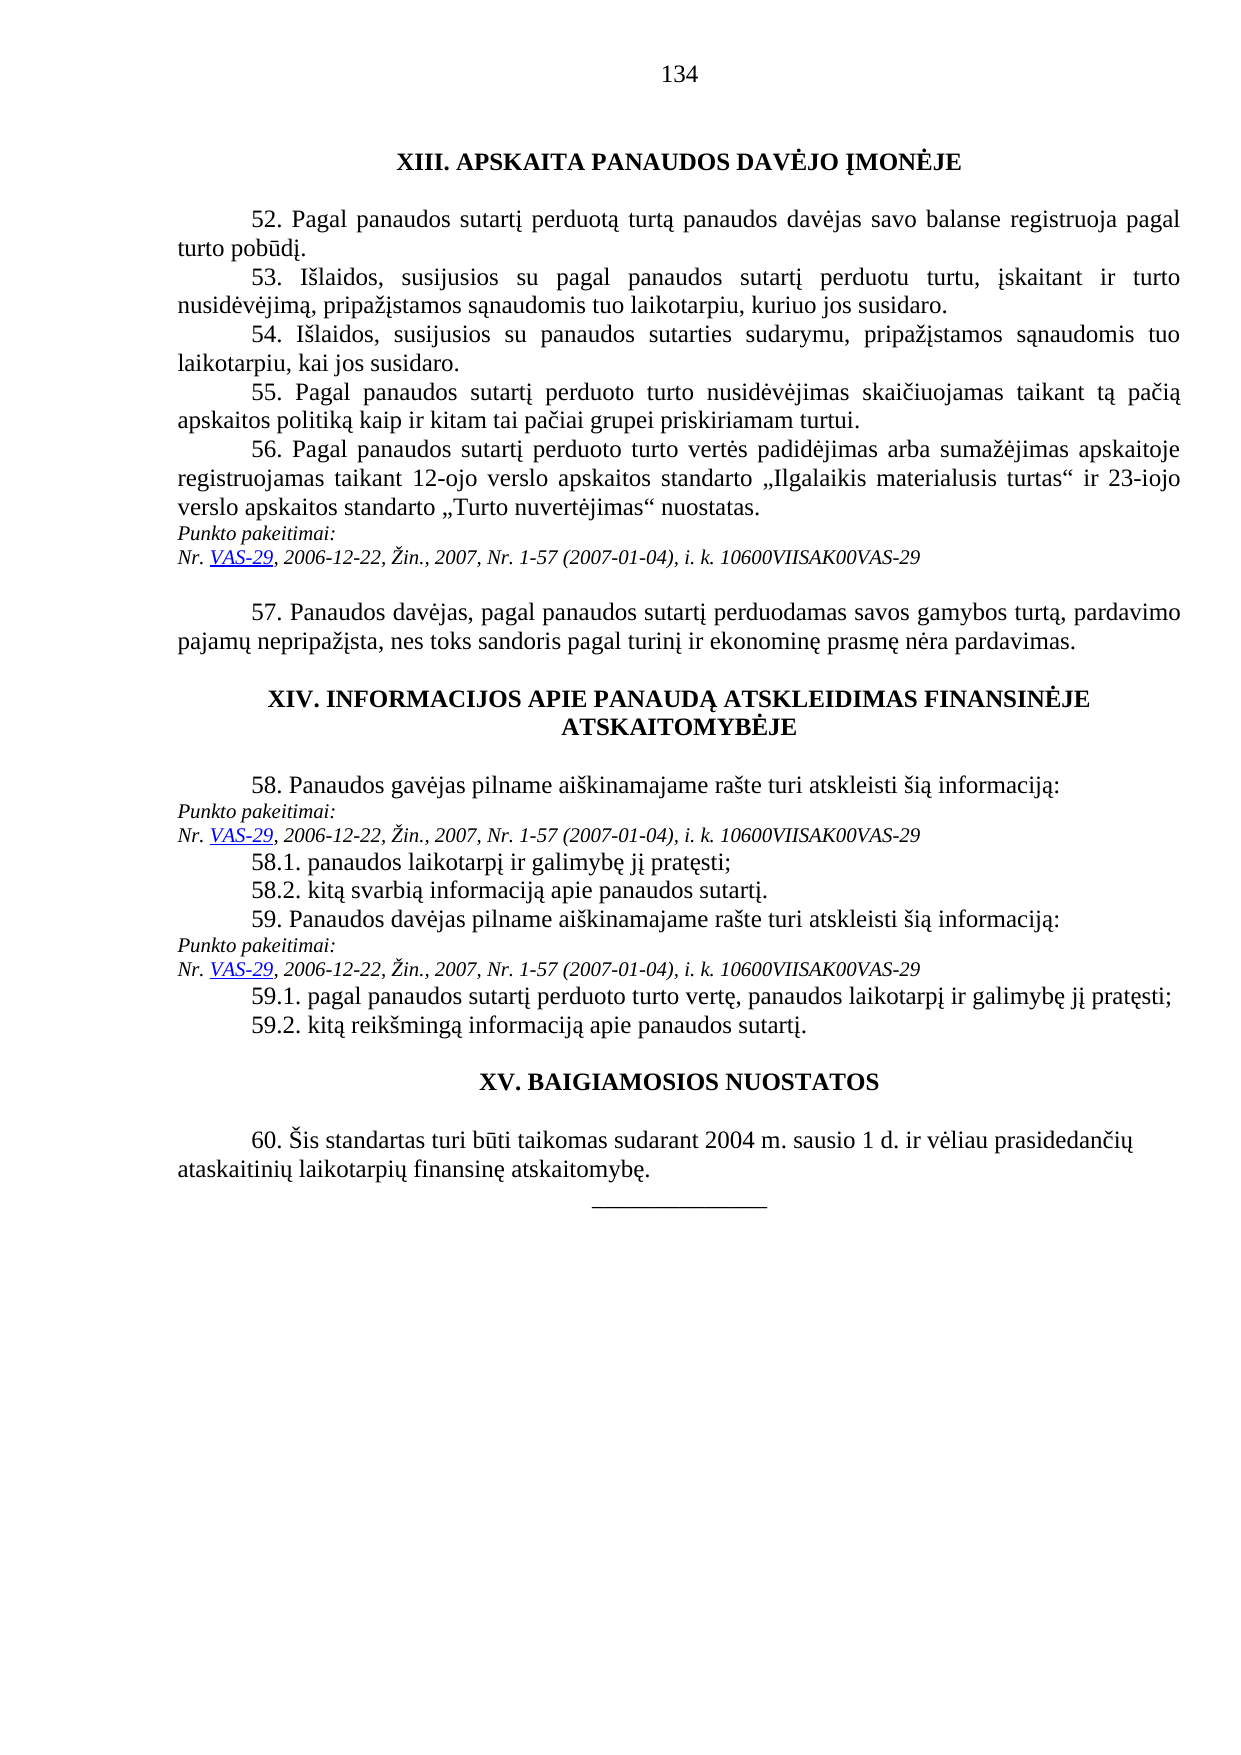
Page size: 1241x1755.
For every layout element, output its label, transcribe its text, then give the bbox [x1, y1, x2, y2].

text Punkto pakeitimai: [177, 933, 1181, 957]
text 56. Pagal panaudos sutartį perduoto turto vertės padidėjimas arba sumažėjimas apskaitoje registruojamas taikant 12-ojo verslo apskaitos standarto „Ilgalaikis materialusis turtas“ ir 23-iojo verslo apskaitos standarto „Turto nuvertėjimas“ nuostatas. [177, 434, 1181, 521]
text 55. Pagal panaudos sutartį perduoto turto nusidėvėjimas skaičiuojamas taikant tą pačią apskaitos politiką kaip ir kitam tai pačiai grupei priskiriamam turtui. [177, 377, 1181, 434]
text 60. Šis standartas turi būti taikomas sudarant 2004 m. sausio 1 d. ir vėliau prasidedančių ataskaitinių laikotarpių finansinę atskaitomybę. [177, 1125, 1181, 1182]
text XV. BAIGIAMOSIOS NUOSTATOS [177, 1067, 1181, 1096]
text Punkto pakeitimai: [177, 521, 1181, 545]
text 59. Panaudos davėjas pilname aiškinamajame rašte turi atskleisti šią informaciją: [177, 904, 1181, 933]
text 58. Panaudos gavėjas pilname aiškinamajame rašte turi atskleisti šią informaciją: [177, 770, 1181, 799]
text 57. Panaudos davėjas, pagal panaudos sutartį perduodamas savos gamybos turtą, pardavimo pajamų nepripažįsta, nes toks sandoris pagal turinį ir ekonominę prasmę nėra pardavimas. [177, 597, 1181, 655]
text 58.2. kitą svarbią informaciją apie panaudos sutartį. [177, 876, 1181, 904]
text XIII. APSKAITA PANAUDOS DAVĖJO ĮMONĖJE [177, 147, 1181, 176]
text 59.1. pagal panaudos sutartį perduoto turto vertę, panaudos laikotarpį ir galimybę jį pratęsti; [177, 981, 1181, 1010]
text ______________ [177, 1182, 1181, 1211]
text 53. Išlaidos, susijusios su pagal panaudos sutartį perduotu turtu, įskaitant ir turto nusidėvėjimą, pripažįstamos sąnaudomis tuo laikotarpiu, kuriuo jos susidaro. [177, 262, 1181, 319]
text Nr. VAS-29, 2006-12-22, Žin., 2007, Nr. 1-57 (2007-01-04), i. k. 10600VIISAK00VAS-29 [177, 545, 1181, 569]
text 52. Pagal panaudos sutartį perduotą turtą panaudos davėjas savo balanse registruoja pagal turto pobūdį. [177, 204, 1181, 262]
text Nr. VAS-29, 2006-12-22, Žin., 2007, Nr. 1-57 (2007-01-04), i. k. 10600VIISAK00VAS-29 [177, 823, 1181, 847]
text Nr. VAS-29, 2006-12-22, Žin., 2007, Nr. 1-57 (2007-01-04), i. k. 10600VIISAK00VAS-29 [177, 957, 1181, 981]
text 59.2. kitą reikšmingą informaciją apie panaudos sutartį. [177, 1010, 1181, 1039]
text XIV. INFORMACIJOS APIE PANAUDĄ ATSKLEIDIMAS FINANSINĖJE ATSKAITOMYBĖJE [177, 684, 1181, 741]
text 54. Išlaidos, susijusios su panaudos sutarties sudarymu, pripažįstamos sąnaudomis tuo laikotarpiu, kai jos susidaro. [177, 319, 1181, 377]
text 58.1. panaudos laikotarpį ir galimybę jį pratęsti; [177, 847, 1181, 876]
text Punkto pakeitimai: [177, 799, 1181, 823]
